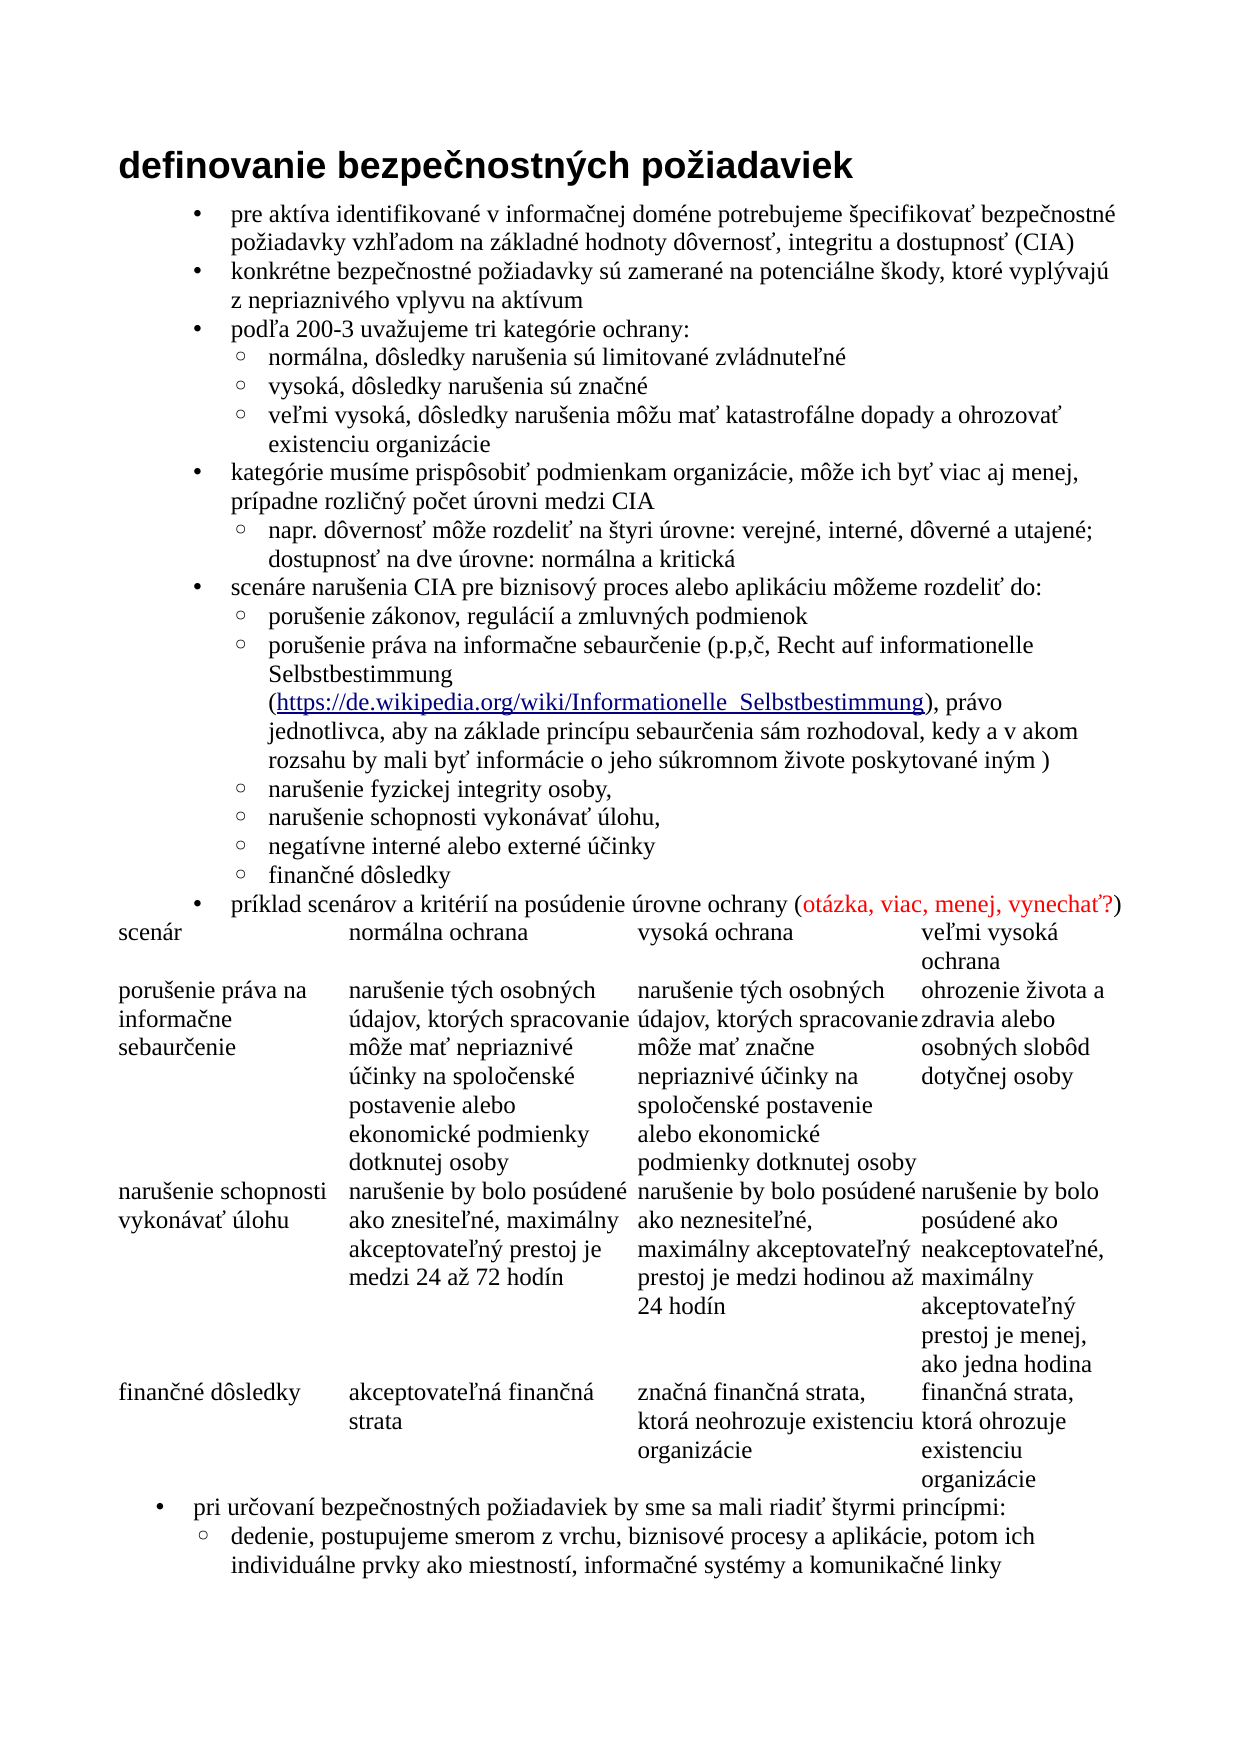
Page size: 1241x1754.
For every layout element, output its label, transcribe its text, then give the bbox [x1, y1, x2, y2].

table_cell narušenie by bolo posúdené ako neakceptovateľné, maximálny akceptovateľný prestoj je menej, ako jedna hodina [921, 1176, 1122, 1377]
list narušenie schopnosti vykonávať úlohu, [231, 802, 1122, 831]
table_cell akceptovateľná finančná strata [349, 1378, 637, 1492]
list konkrétne bezpečnostné požiadavky sú zamerané na potenciálne škody, ktoré vyplývajú z nepriaznivého vplyvu na aktívum [193, 256, 1122, 314]
table_header normálna ochrana [349, 918, 637, 975]
list veľmi vysoká, dôsledky narušenia môžu mať katastrofálne dopady a ohrozovať existenciu organizácie [231, 400, 1122, 457]
list napr. dôvernosť môže rozdeliť na štyri úrovne: verejné, interné, dôverné a utajené; dostupnosť na dve úrovne: normálna a kritická [231, 515, 1122, 572]
table_header vysoká ochrana [638, 918, 921, 975]
table_cell narušenie by bolo posúdené ako neznesiteľné, maximálny akceptovateľný prestoj je medzi hodinou až 24 hodín [638, 1176, 921, 1377]
table_cell narušenie by bolo posúdené ako znesiteľné, maximálny akceptovateľný prestoj je medzi 24 až 72 hodín [349, 1176, 637, 1377]
list normálna, dôsledky narušenia sú limitované zvládnuteľné [231, 342, 1122, 371]
list porušenie práva na informačne sebaurčenie (p.p,č, Recht auf informationelle Selbstbestimmung (https://de.wikipedia.org/wiki/Informationelle_Selbstbestimmung), právo jednotlivca, aby na základe princípu sebaurčenia sám rozhodoval, kedy a v akom rozsahu by mali byť informácie o jeho súkromnom živote poskytované iným ) [231, 630, 1122, 774]
table_cell značná finančná strata, ktorá neohrozuje existenciu organizácie [638, 1378, 921, 1492]
list vysoká, dôsledky narušenia sú značné [231, 371, 1122, 400]
list podľa 200-3 uvažujeme tri kategórie ochrany: [193, 314, 1122, 342]
list negatívne interné alebo externé účinky [231, 831, 1122, 860]
table_cell finančná strata, ktorá ohrozuje existenciu organizácie [921, 1378, 1122, 1492]
list pre aktíva identifikované v informačnej doméne potrebujeme špecifikovať bezpečnostné požiadavky vzhľadom na základné hodnoty dôvernosť, integritu a dostupnosť (CIA) [193, 199, 1122, 256]
table_cell porušenie práva na informačne sebaurčenie [118, 975, 348, 1176]
table_cell finančné dôsledky [118, 1378, 348, 1492]
list finančné dôsledky [231, 860, 1122, 889]
subtitle definovanie bezpečnostných požiadaviek [118, 143, 1122, 186]
table_cell narušenie tých osobných údajov, ktorých spracovanie môže mať nepriaznivé účinky na spoločenské postavenie alebo ekonomické podmienky dotknutej osoby [349, 975, 637, 1176]
table_header veľmi vysoká ochrana [921, 918, 1122, 975]
list dedenie, postupujeme smerom z vrchu, biznisové procesy a aplikácie, potom ich individuálne prvky ako miestností, informačné systémy a komunikačné linky [193, 1521, 1122, 1579]
list porušenie zákonov, regulácií a zmluvných podmienok [231, 601, 1122, 630]
list pri určovaní bezpečnostných požiadaviek by sme sa mali riadiť štyrmi princípmi: [156, 1492, 1122, 1521]
table_header scenár [118, 918, 348, 975]
table_cell narušenie tých osobných údajov, ktorých spracovanie môže mať značne nepriaznivé účinky na spoločenské postavenie alebo ekonomické podmienky dotknutej osoby [638, 975, 921, 1176]
table_cell narušenie schopnosti vykonávať úlohu [118, 1176, 348, 1377]
list kategórie musíme prispôsobiť podmienkam organizácie, môže ich byť viac aj menej, prípadne rozličný počet úrovni medzi CIA [193, 457, 1122, 515]
list scenáre narušenia CIA pre biznisový proces alebo aplikáciu môžeme rozdeliť do: [193, 572, 1122, 601]
table_cell ohrozenie života a zdravia alebo osobných slobôd dotyčnej osoby [921, 975, 1122, 1176]
list narušenie fyzickej integrity osoby, [231, 774, 1122, 802]
list príklad scenárov a kritérií na posúdenie úrovne ochrany (otázka, viac, menej, vynechať?) [193, 889, 1122, 917]
